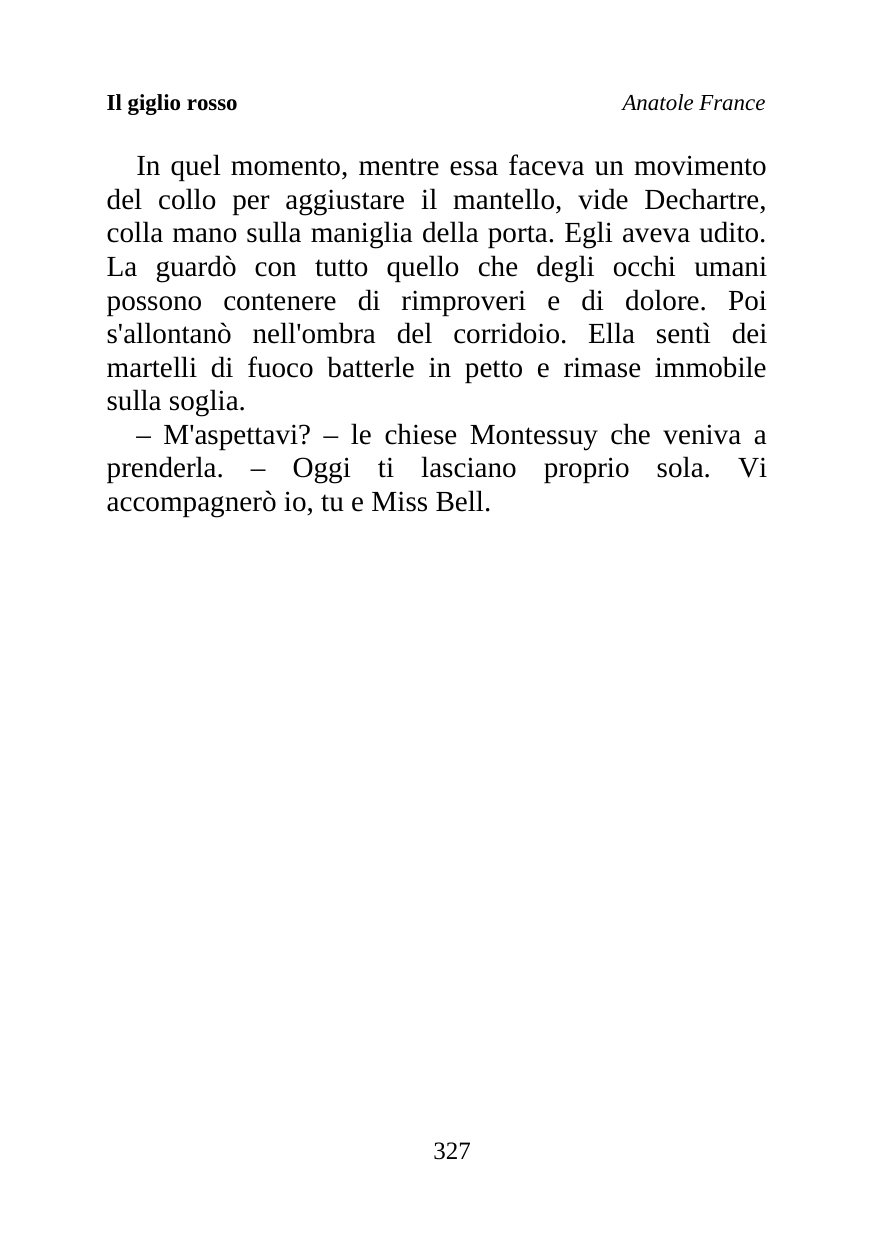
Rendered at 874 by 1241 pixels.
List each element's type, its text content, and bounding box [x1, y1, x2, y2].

text – M'aspettavi? – le chiese Montessuy che veniva a prenderla. – Oggi ti lasciano proprio sola. Vi accompagnerò io, tu e Miss Bell. [106, 417, 768, 517]
text In quel momento, mentre essa faceva un movimento del collo per aggiustare il mantello, vide Dechartre, colla mano sulla maniglia della porta. Egli aveva udito. La guardò con tutto quello che degli occhi umani possono contenere di rimproveri e di dolore. Poi s'allontanò nell'ombra del corridoio. Ella sentì dei martelli di fuoco batterle in petto e rimase immobile sulla soglia. [106, 148, 768, 417]
